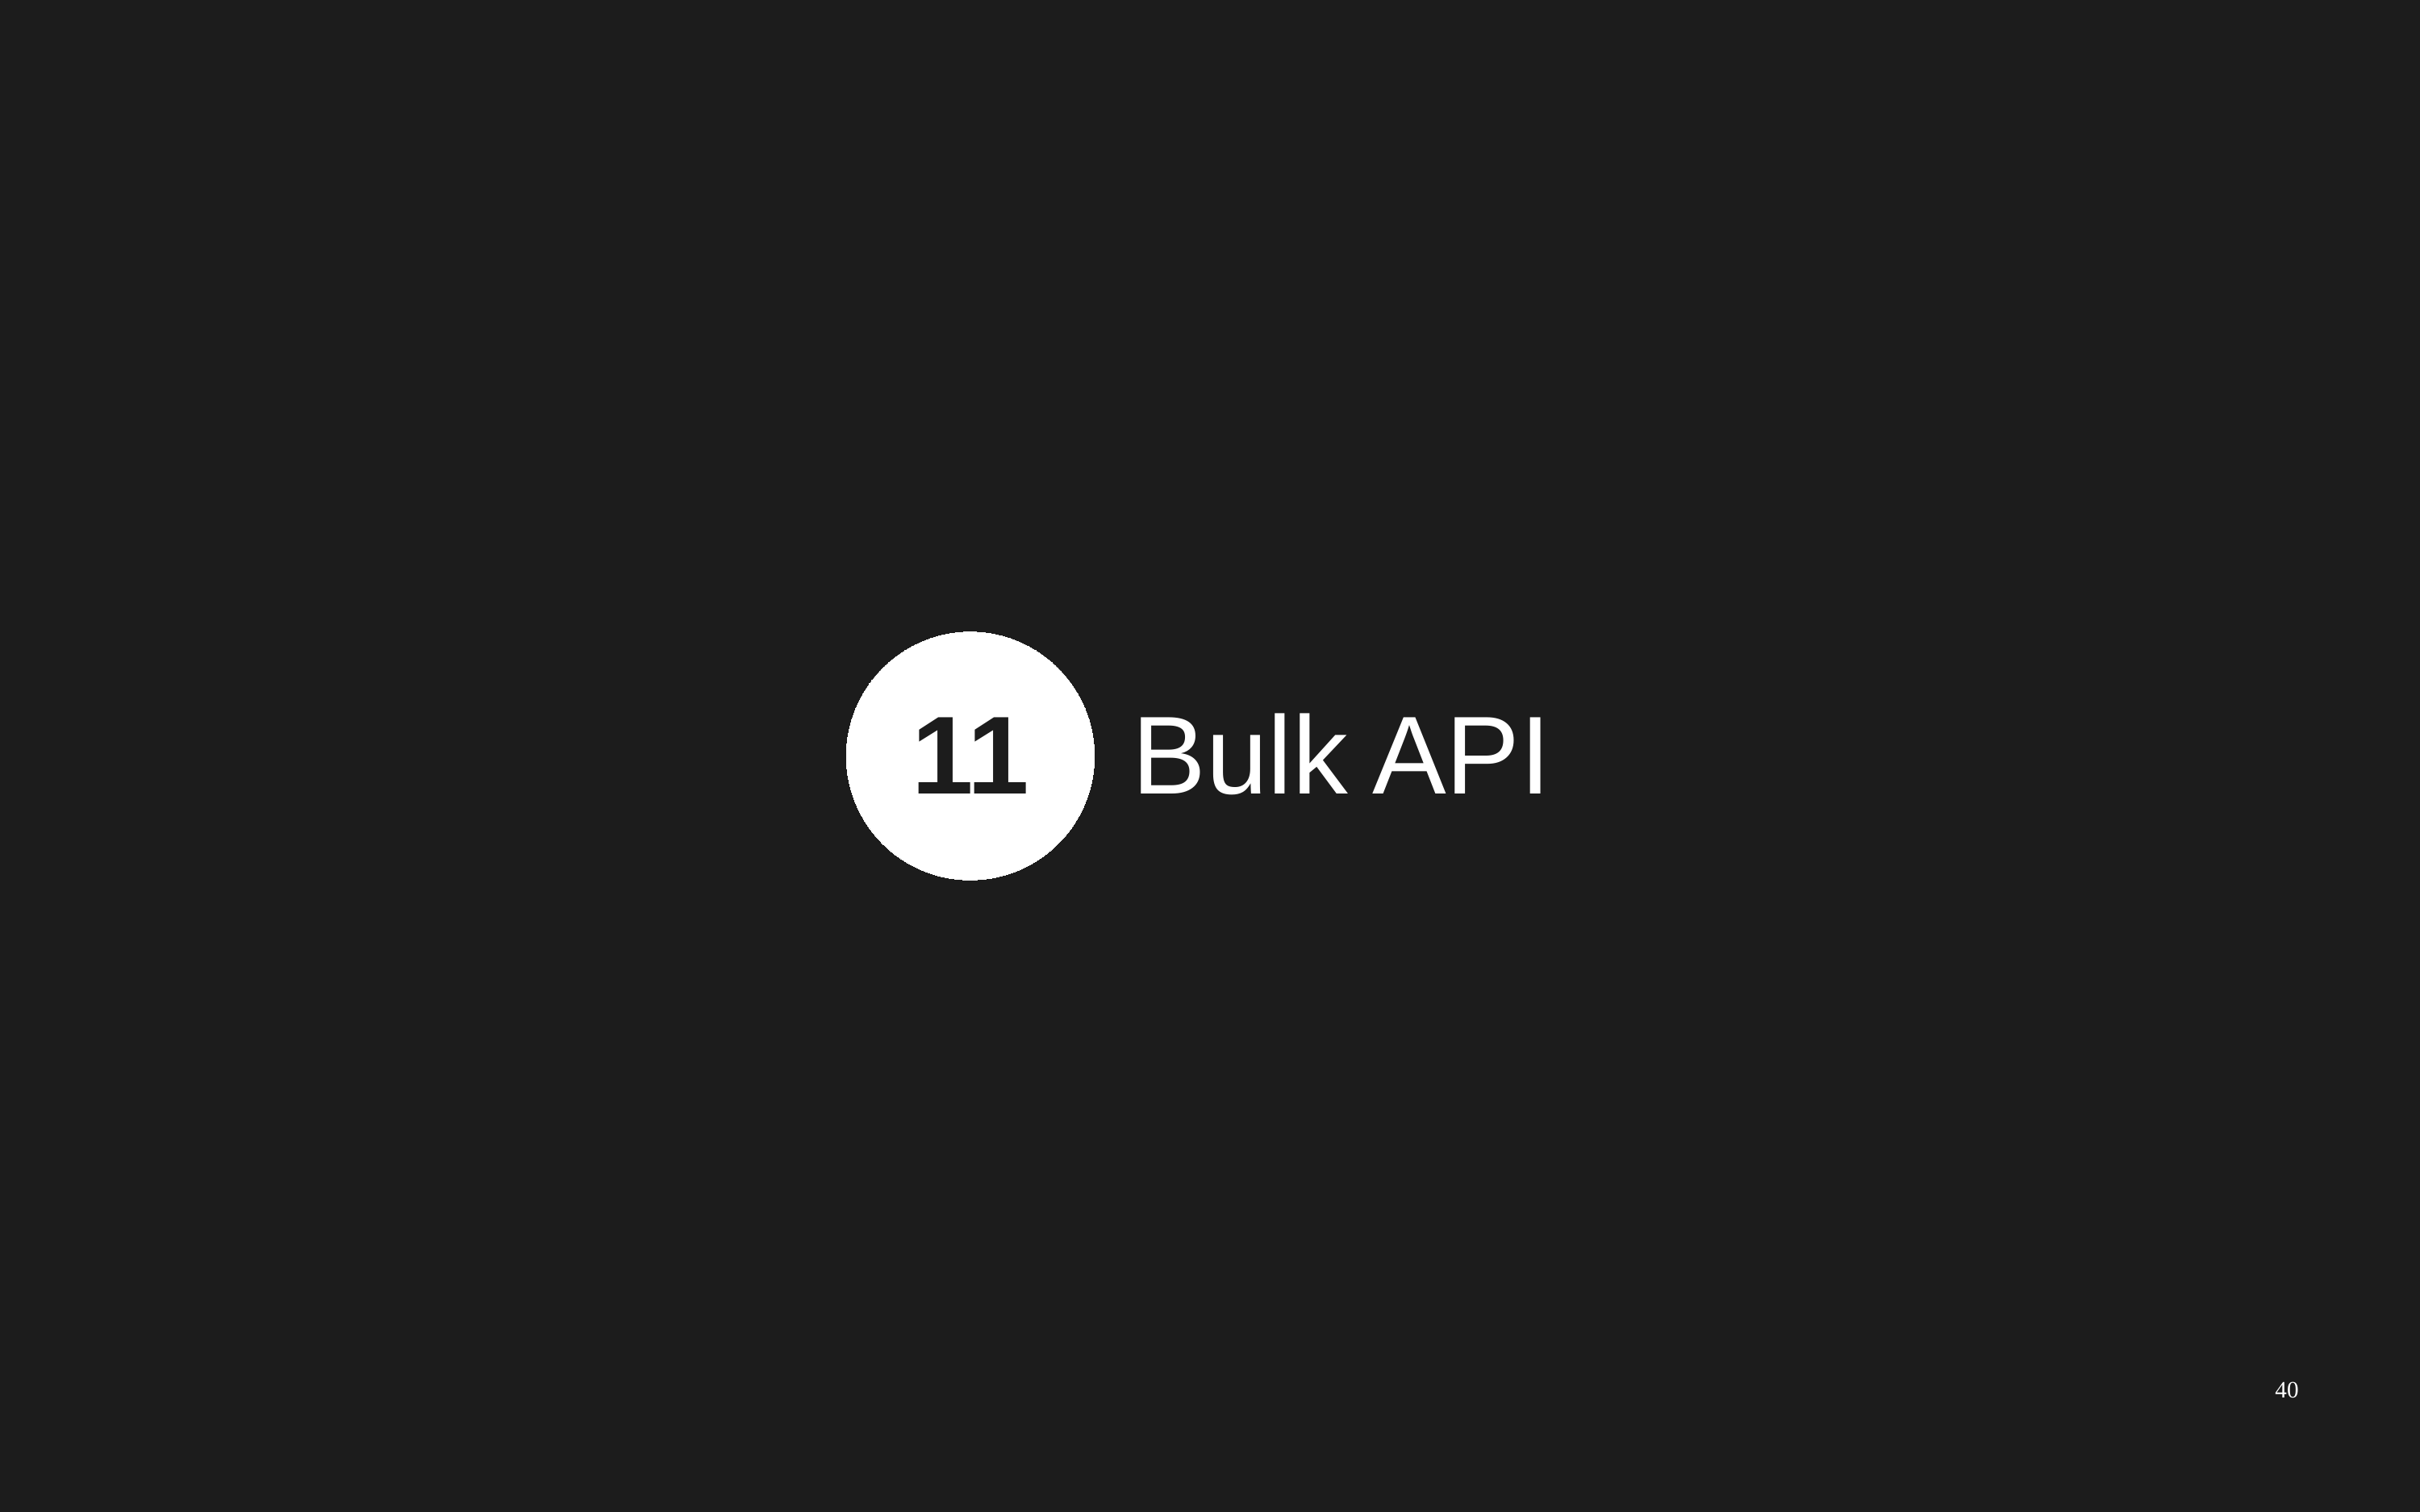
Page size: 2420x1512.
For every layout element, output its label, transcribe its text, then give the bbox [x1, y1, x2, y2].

text_box 11 [846, 631, 1095, 881]
text_box Bulk API [1120, 661, 1574, 851]
